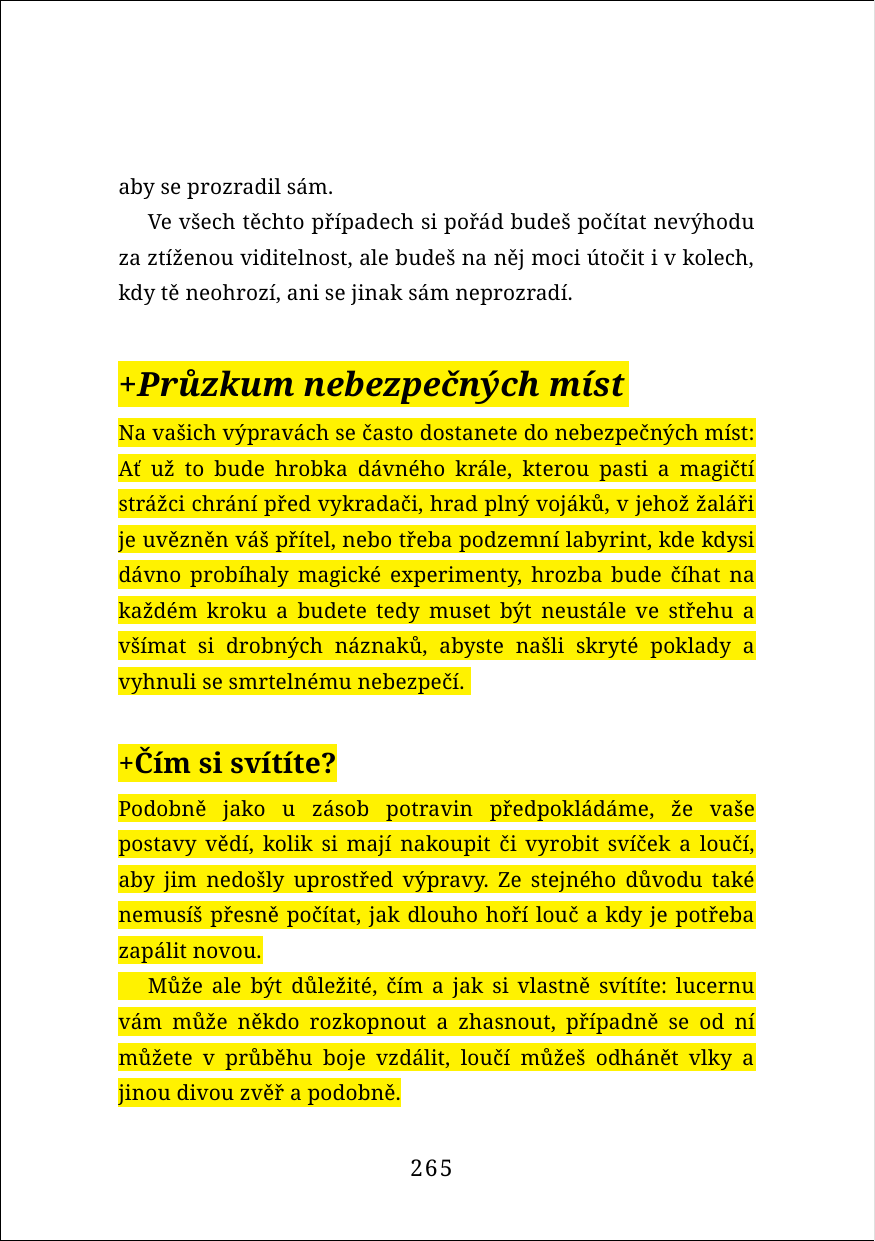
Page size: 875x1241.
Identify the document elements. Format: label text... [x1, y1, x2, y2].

subtitle +Čím si svítíte? [118, 744, 756, 782]
subtitle +Průzkum nebezpečných míst [118, 361, 756, 407]
text Na vašich výpravách se často dostanete do nebezpečných míst: Ať už to bude hrobka dávného krále, kterou pasti a magičtí strážci chrání před vykradači, hrad plný vojáků, v jehož žaláři je uvězněn váš přítel, nebo třeba podzemní labyrint, kde kdysi dávno probíhaly magické experimenty, hrozba bude číhat na každém kroku a budete tedy muset být neustále ve střehu a všímat si drobných náznaků, abyste našli skryté poklady a vyhnuli se smrtelnému nebezpečí. [118, 418, 756, 695]
text aby se prozradil sám. Ve všech těchto případech si pořád budeš počítat nevýhodu za ztíženou viditelnost, ale budeš na něj moci útočit i v kolech, kdy tě neohrozí, ani se jinak sám neprozradí. [118, 172, 756, 307]
text Podobně jako u zásob potravin předpokládáme, že vaše postavy vědí, kolik si mají nakoupit či vyrobit svíček a loučí, aby jim nedošly uprostřed výpravy. Ze stejného důvodu také nemusíš přesně počítat, jak dlouho hoří louč a kdy je potřeba zapálit novou. Může ale být důležité, čím a jak si vlastně svítíte: lucernu vám může někdo rozkopnout a zhasnout, případně se od ní můžete v průběhu boje vzdálit, loučí můžeš odhánět vlky a jinou divou zvěř a podobně. [118, 794, 756, 1107]
